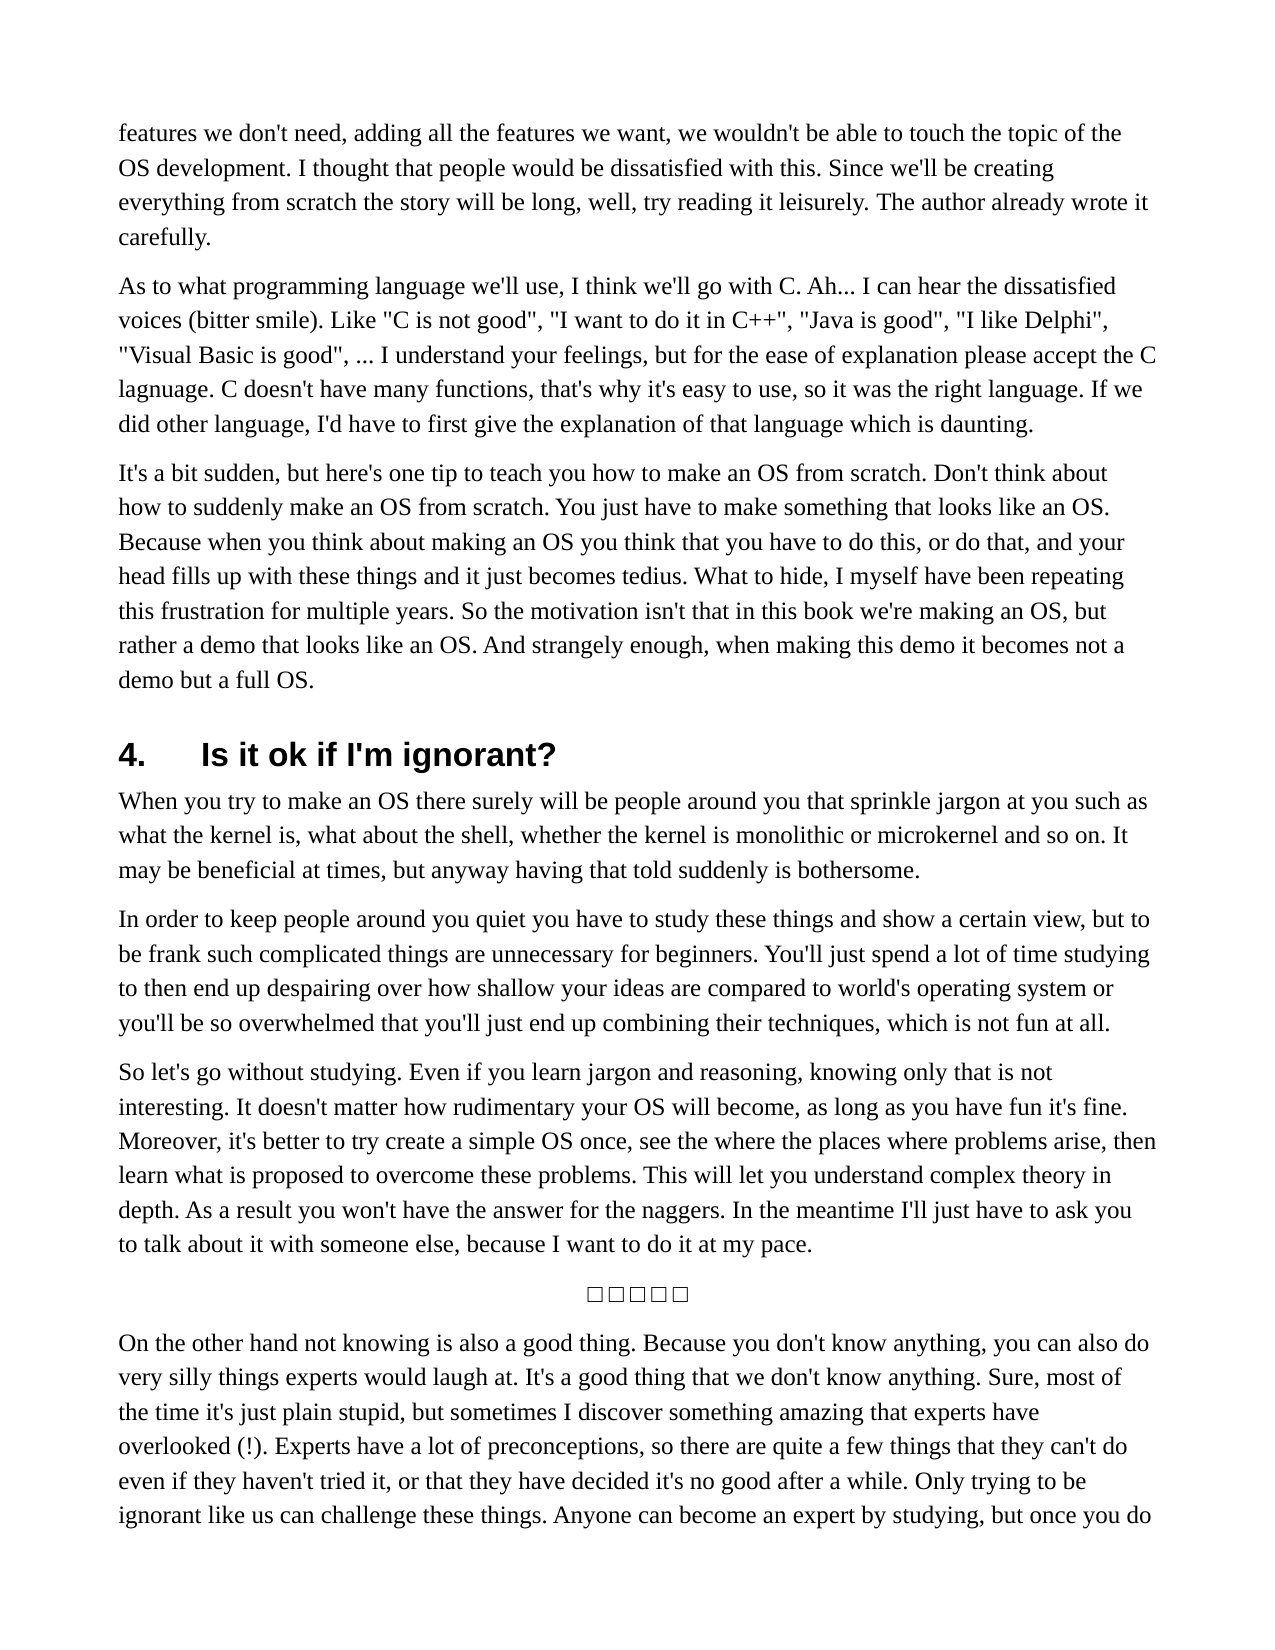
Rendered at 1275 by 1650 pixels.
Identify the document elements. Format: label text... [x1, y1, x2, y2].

text □ □ □ □ □ [118, 1279, 1157, 1307]
text It's a bit sudden, but here's one tip to teach you how to make an OS from scratch. Don't think about how to suddenly make an OS from scratch. You just have to make something that looks like an OS. Because when you think about making an OS you think that you have to do this, or do that, and your head fills up with these things and it just becomes tedius. What to hide, I myself have been repeating this frustration for multiple years. So the motivation isn't that in this book we're making an OS, but rather a demo that looks like an OS. And strangely enough, when making this demo it becomes not a demo but a full OS. [118, 458, 1157, 694]
text When you try to make an OS there surely will be people around you that sprinkle jargon at you such as what the kernel is, what about the shell, whether the kernel is monolithic or microkernel and so on. It may be beneficial at times, but anyway having that told suddenly is bothersome. [118, 786, 1157, 884]
text features we don't need, adding all the features we want, we wouldn't be able to touch the topic of the OS development. I thought that people would be dissatisfied with this. Since we'll be creating everything from scratch the story will be long, well, try reading it leisurely. The author already wrote it carefully. [118, 118, 1157, 250]
text On the other hand not knowing is also a good thing. Because you don't know anything, you can also do very silly things experts would laugh at. It's a good thing that we don't know anything. Sure, most of the time it's just plain stupid, but sometimes I discover something amazing that experts have overlooked (!). Experts have a lot of preconceptions, so there are quite a few things that they can't do even if they haven't tried it, or that they have decided it's no good after a while. Only trying to be ignorant like us can challenge these things. Anyone can become an expert by studying, but once you do [118, 1328, 1157, 1529]
text So let's go without studying. Even if you learn jargon and reasoning, knowing only that is not interesting. It doesn't matter how rudimentary your OS will become, as long as you have fun it's fine. Moreover, it's better to try create a simple OS once, see the where the places where problems arise, then learn what is proposed to overcome these problems. This will let you understand complex theory in depth. As a result you won't have the answer for the naggers. In the meantime I'll just have to ask you to talk about it with someone else, because I want to do it at my pace. [118, 1057, 1157, 1258]
text As to what programming language we'll use, I think we'll go with C. Ah... I can hear the dissatisfied voices (bitter smile). Like "C is not good", "I want to do it in C++", "Java is good", "I like Delphi", "Visual Basic is good", ... I understand your feelings, but for the ease of explanation please accept the C lagnuage. C doesn't have many functions, that's why it's easy to use, so it was the right language. If we did other language, I'd have to first give the explanation of that language which is daunting. [118, 271, 1157, 437]
subtitle Is it ok if I'm ignorant? [118, 735, 1157, 774]
text In order to keep people around you quiet you have to study these things and show a certain view, but to be frank such complicated things are unnecessary for beginners. You'll just spend a lot of time studying to then end up despairing over how shallow your ideas are compared to world's operating system or you'll be so overwhelmed that you'll just end up combining their techniques, which is not fun at all. [118, 904, 1157, 1037]
